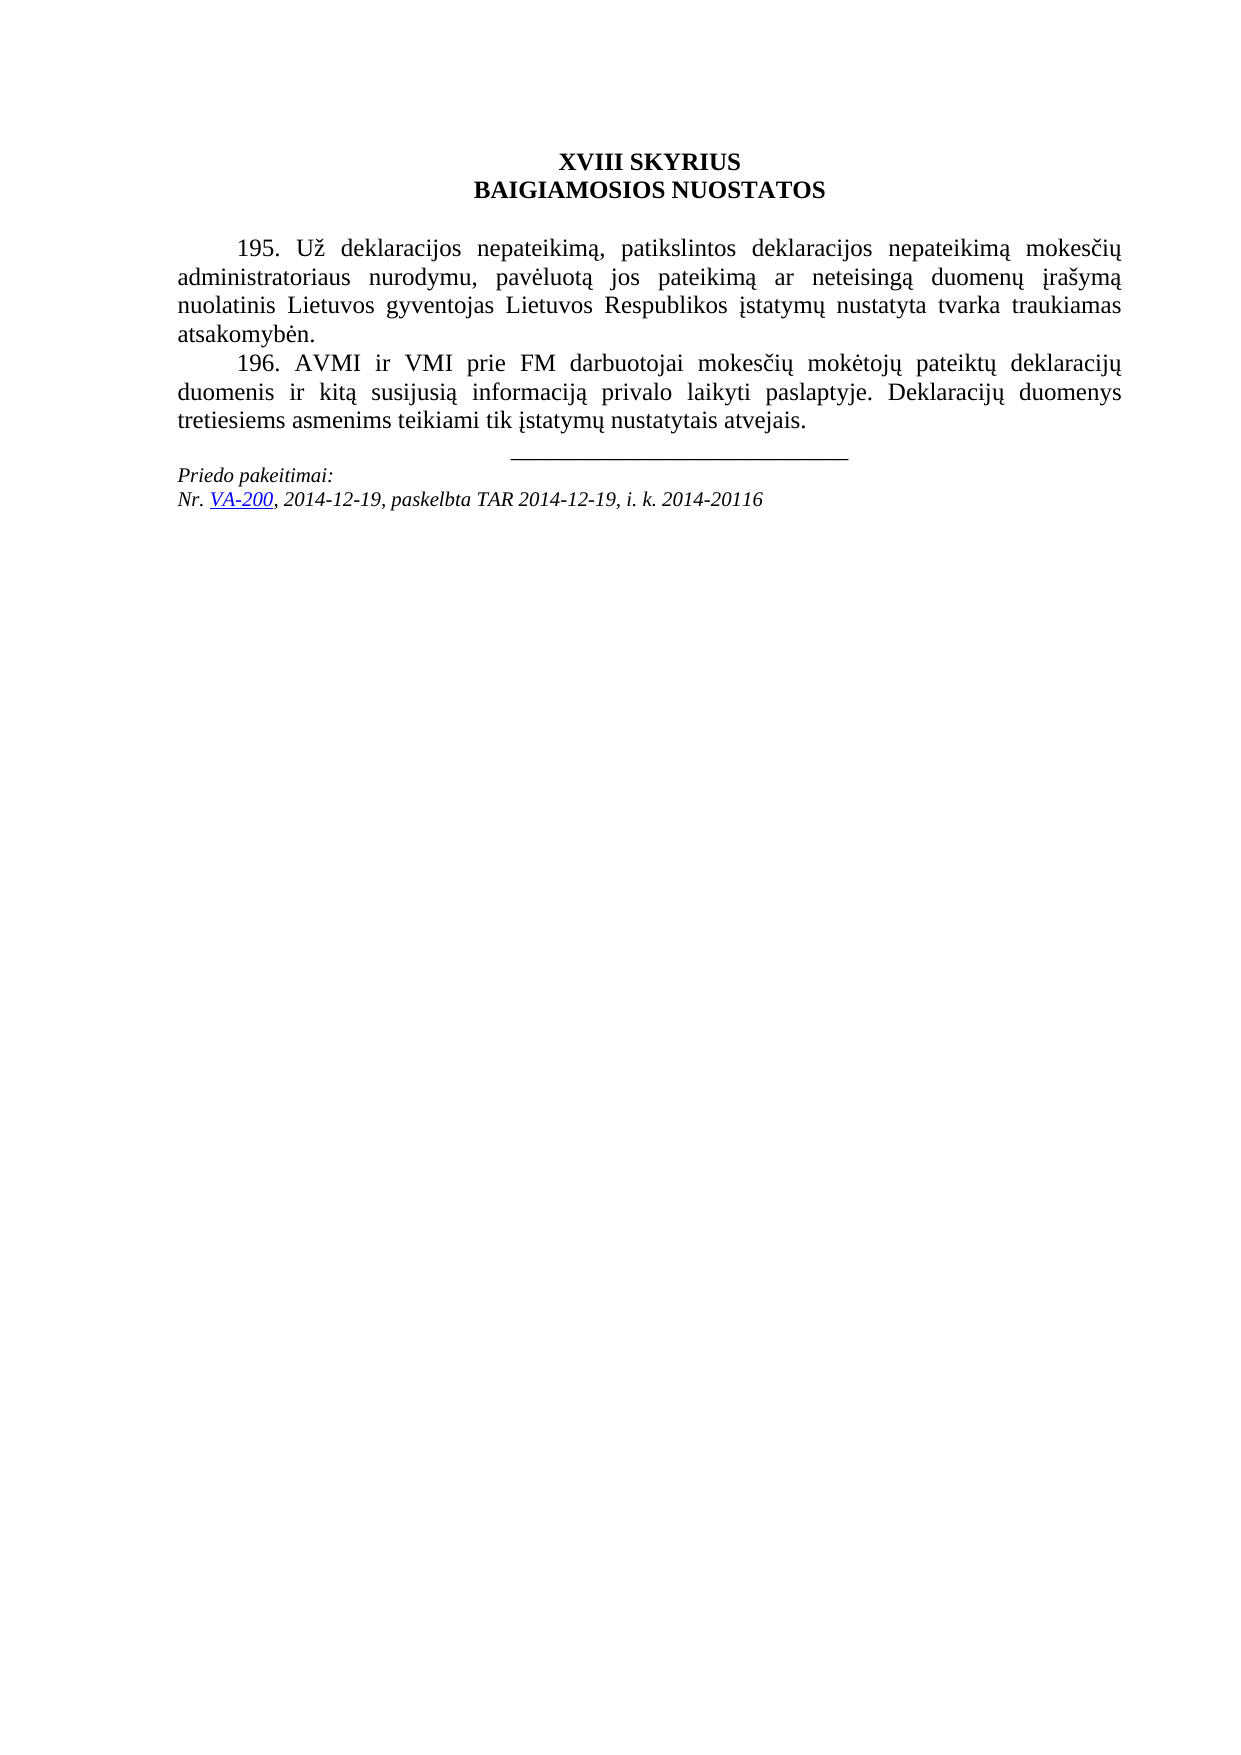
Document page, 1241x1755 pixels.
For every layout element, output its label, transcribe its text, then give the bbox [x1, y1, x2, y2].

text XVIII SKYRIUS [177, 147, 1122, 176]
text BAIGIAMOSIOS NUOSTATOS [177, 176, 1122, 204]
text ___________________________ [177, 434, 1122, 463]
text Priedo pakeitimai: [177, 463, 1122, 487]
text 196. AVMI ir VMI prie FM darbuotojai mokesčių mokėtojų pateiktų deklaracijų duomenis ir kitą susijusią informaciją privalo laikyti paslaptyje. Deklaracijų duomenys tretiesiems asmenims teikiami tik įstatymų nustatytais atvejais. [177, 348, 1122, 434]
text Nr. VA-200, 2014-12-19, paskelbta TAR 2014-12-19, i. k. 2014-20116 [177, 487, 1122, 511]
text 195. Už deklaracijos nepateikimą, patikslintos deklaracijos nepateikimą mokesčių administratoriaus nurodymu, pavėluotą jos pateikimą ar neteisingą duomenų įrašymą nuolatinis Lietuvos gyventojas Lietuvos Respublikos įstatymų nustatyta tvarka traukiamas atsakomybėn. [177, 233, 1122, 348]
